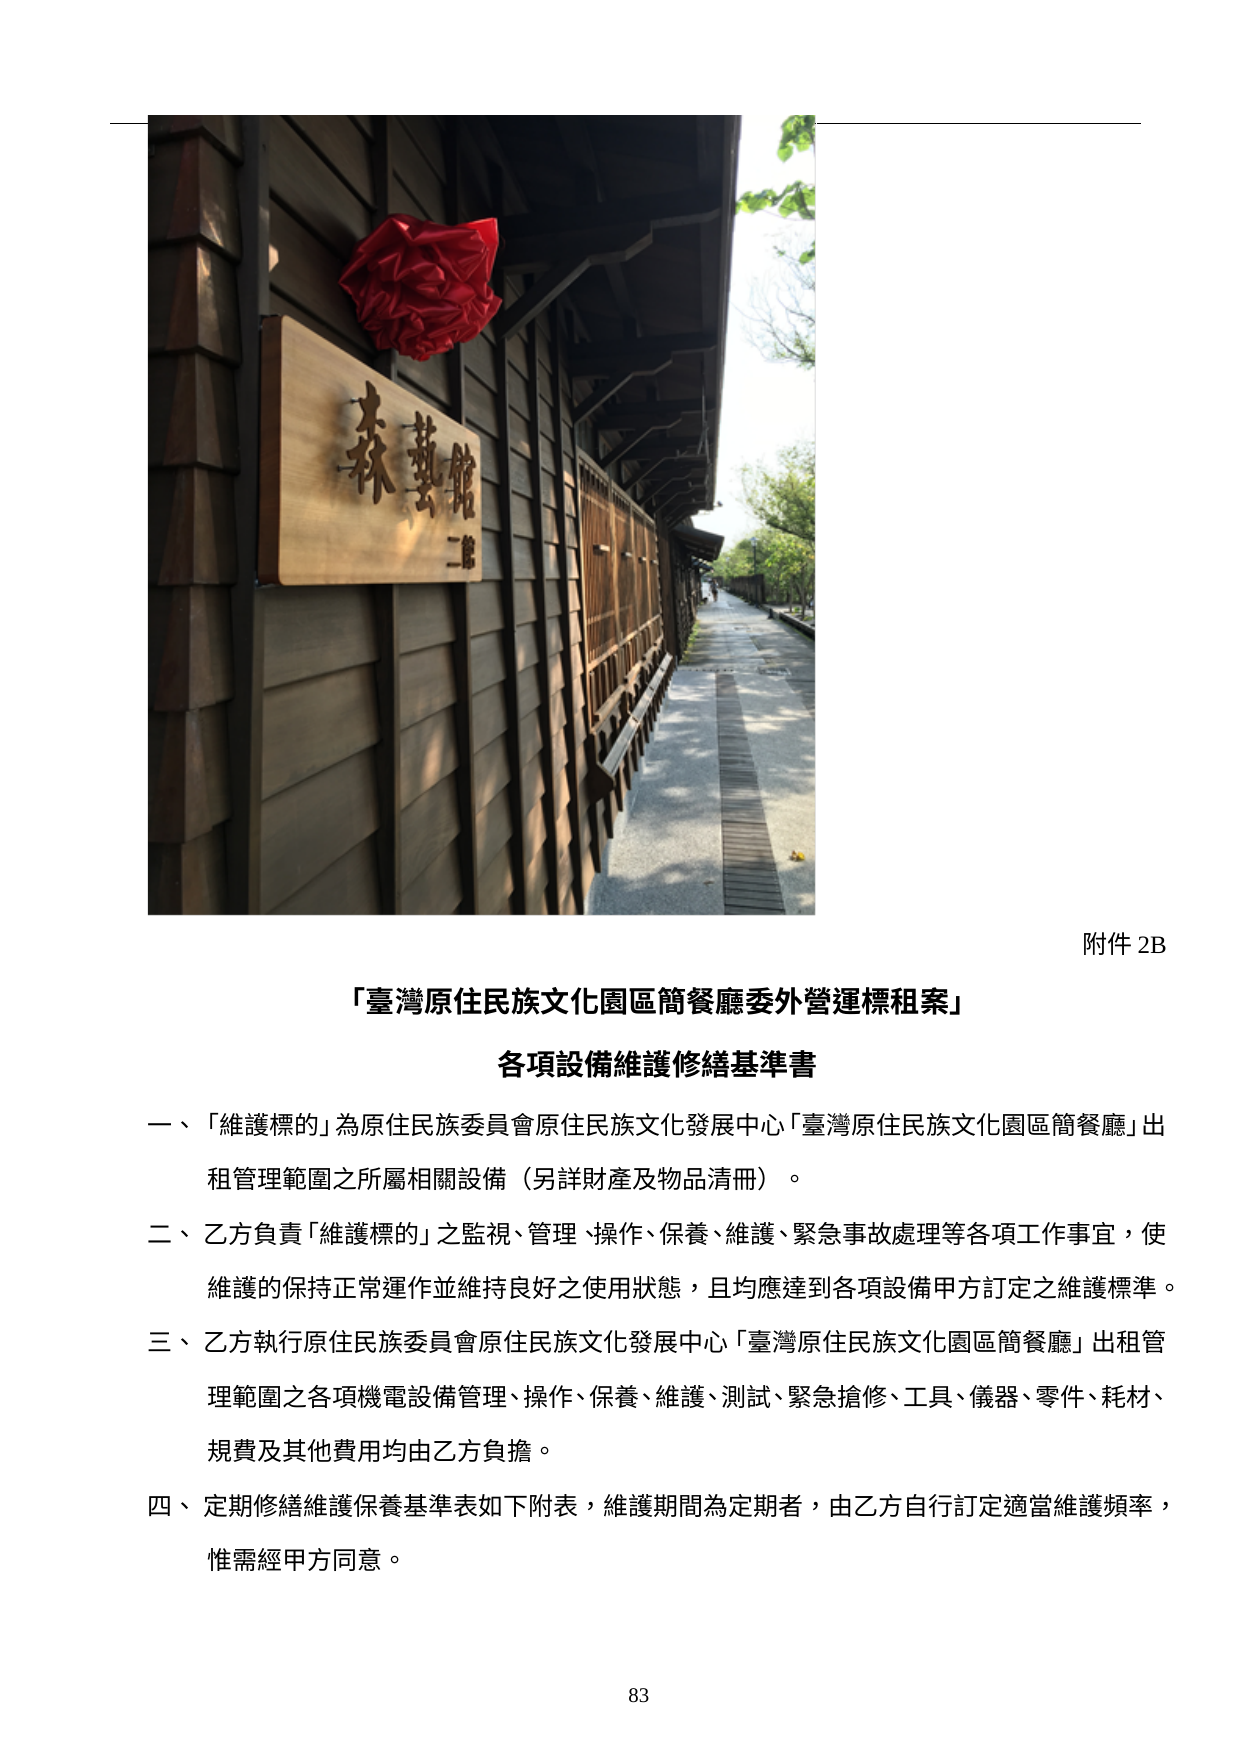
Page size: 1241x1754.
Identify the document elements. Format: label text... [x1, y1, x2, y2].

text 附件2B [148, 924, 1167, 960]
list 乙方負責「維護標的」之監視、管理、操作、保養、維護、緊急事故處理等各項工作事宜，使維護的保持正常運作並維持良好之使用狀態，且均應達到各項設備甲方訂定之維護標準。 [148, 1214, 1167, 1305]
list 「維護標的」為原住民族委員會原住民族文化發展中心「臺灣原住民族文化園區簡餐廳」出租管理範圍之所屬相關設備（另詳財產及物品清冊）。 [148, 1105, 1167, 1196]
picture [147, 115, 817, 917]
text 「臺灣原住民族文化園區簡餐廳委外營運標租案」 [148, 978, 1167, 1021]
list 定期修繕維護保養基準表如下附表，維護期間為定期者，由乙方自行訂定適當維護頻率，惟需經甲方同意。 [148, 1486, 1167, 1577]
text 各項設備維護修繕基準書 [148, 1042, 1167, 1084]
list 乙方執行原住民族委員會原住民族文化發展中心「臺灣原住民族文化園區簡餐廳」出租管理範圍之各項機電設備管理、操作、保養、維護、測試、緊急搶修、工具、儀器、零件、耗材、規費及其他費用均由乙方負擔。 [148, 1323, 1167, 1468]
